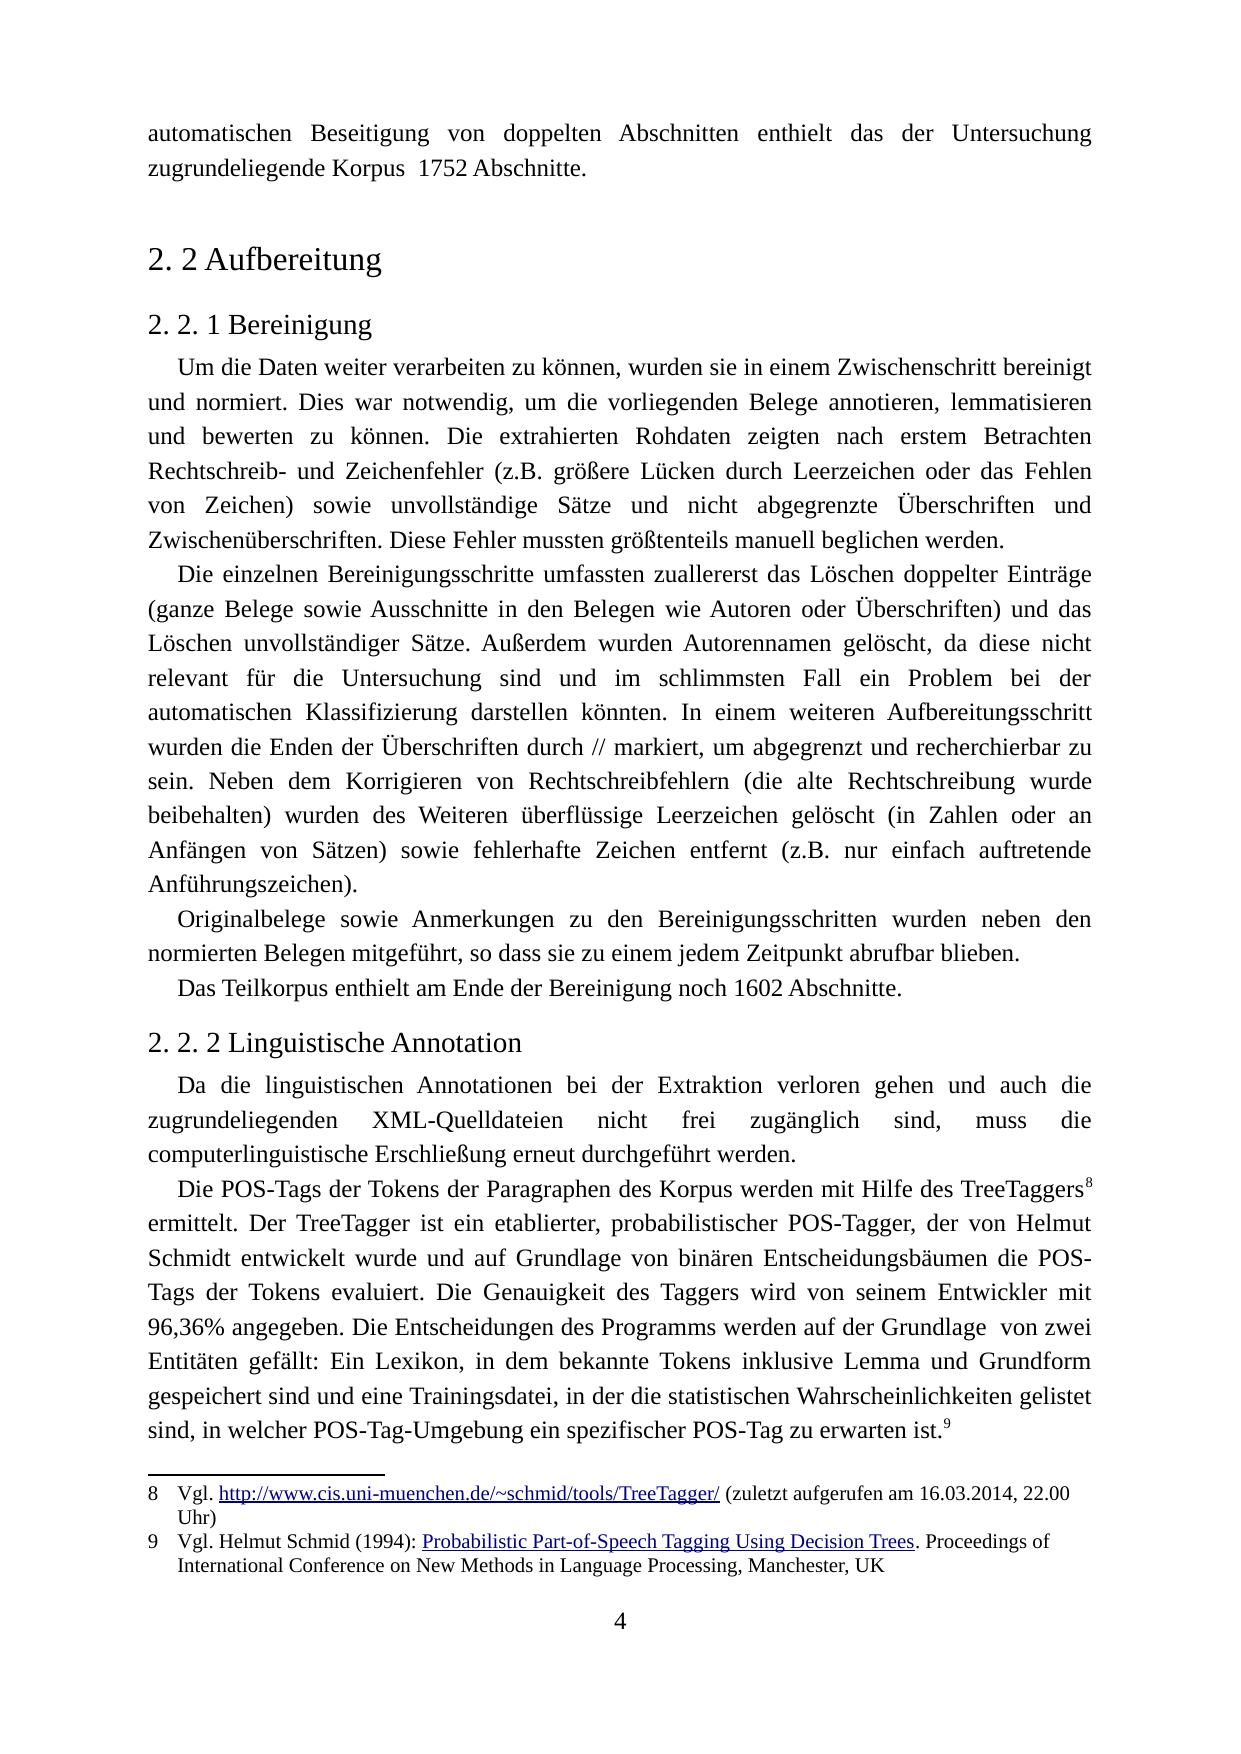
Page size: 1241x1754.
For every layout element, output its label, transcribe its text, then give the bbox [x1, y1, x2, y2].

text 2. 2 Aufbereitung [148, 239, 1093, 278]
text Die einzelnen Bereinigungsschritte umfassten zuallererst das Löschen doppelter Einträge (ganze Belege sowie Ausschnitte in den Belegen wie Autoren oder Überschriften) und das Löschen unvollständiger Sätze. Außerdem wurden Autorennamen gelöscht, da diese nicht relevant für die Untersuchung sind und im schlimmsten Fall ein Problem bei der automatischen Klassifizierung darstellen könnten. In einem weiteren Aufbereitungsschritt wurden die Enden der Überschriften durch // markiert, um abgegrenzt und recherchierbar zu sein. Neben dem Korrigieren von Rechtschreibfehlern (die alte Rechtschreibung wurde beibehalten) wurden des Weiteren überflüssige Leerzeichen gelöscht (in Zahlen oder an Anfängen von Sätzen) sowie fehlerhafte Zeichen entfernt (z.B. nur einfach auftretende Anführungszeichen). [148, 559, 1093, 898]
text Das Teilkorpus enthielt am Ende der Bereinigung noch 1602 Abschnitte. [148, 973, 1093, 1002]
text Um die Daten weiter verarbeiten zu können, wurden sie in einem Zwischenschritt bereinigt und normiert. Dies war notwendig, um die vorliegenden Belege annotieren, lemmatisieren und bewerten zu können. Die extrahierten Rohdaten zeigten nach erstem Betrachten Rechtschreib- und Zeichenfehler (z.B. größere Lücken durch Leerzeichen oder das Fehlen von Zeichen) sowie unvollständige Sätze und nicht abgegrenzte Überschriften und Zwischenüberschriften. Diese Fehler mussten größtenteils manuell beglichen werden. [148, 352, 1093, 553]
text Originalbelege sowie Anmerkungen zu den Bereinigungsschritten wurden neben den normierten Belegen mitgeführt, so dass sie zu einem jedem Zeitpunkt abrufbar blieben. [148, 904, 1093, 967]
text Vgl. http://www.cis.uni-muenchen.de/~schmid/tools/TreeTagger/ (zuletzt aufgerufen am 16.03.2014, 22.00 Uhr) [148, 1481, 1093, 1529]
text 2. 2. 2 Linguistische Annotation [148, 1025, 1093, 1059]
text 2. 2. 1 Bereinigung [148, 307, 1093, 341]
text Die POS-Tags der Tokens der Paragraphen des Korpus werden mit Hilfe des TreeTaggers ermittelt. Der TreeTagger ist ein etablierter, probabilistischer POS-Tagger, der von Helmut Schmidt entwickelt wurde und auf Grundlage von binären Entscheidungsbäumen die POS-Tags der Tokens evaluiert. Die Genauigkeit des Taggers wird von seinem Entwickler mit 96,36% angegeben. Die Entscheidungen des Programms werden auf der Grundlage von zwei Entitäten gefällt: Ein Lexikon, in dem bekannte Tokens inklusive Lemma und Grundform gespeichert sind und eine Trainingsdatei, in der die statistischen Wahrscheinlichkeiten gelistet sind, in welcher POS-Tag-Umgebung ein spezifischer POS-Tag zu erwarten ist. [148, 1174, 1093, 1444]
text automatischen Beseitigung von doppelten Abschnitten enthielt das der Untersuchung zugrundeliegende Korpus 1752 Abschnitte. [148, 118, 1093, 181]
text Vgl. Helmut Schmid (1994): Probabilistic Part-of-Speech Tagging Using Decision Trees. Proceedings of International Conference on New Methods in Language Processing, Manchester, UK [148, 1529, 1093, 1577]
text Da die linguistischen Annotationen bei der Extraktion verloren gehen und auch die zugrundeliegenden XML-Quelldateien nicht frei zugänglich sind, muss die computerlinguistische Erschließung erneut durchgeführt werden. [148, 1071, 1093, 1168]
